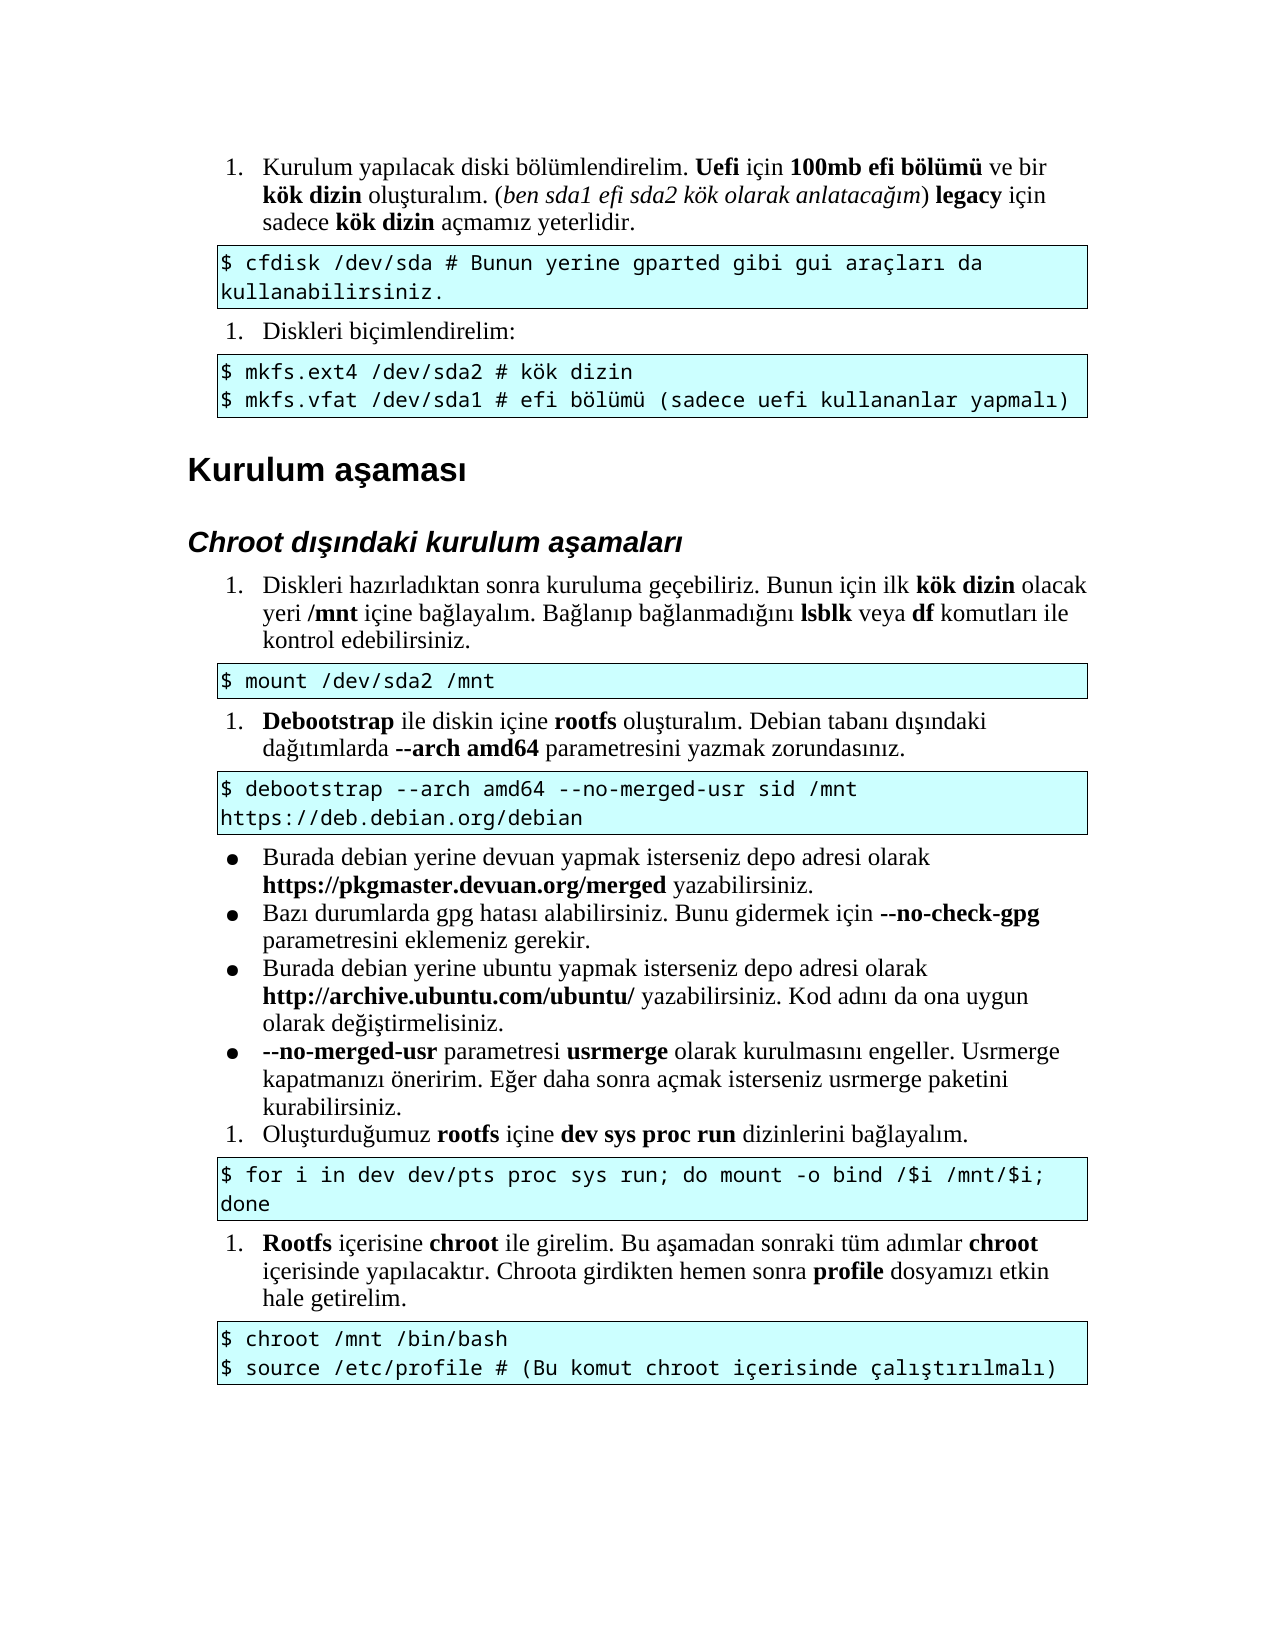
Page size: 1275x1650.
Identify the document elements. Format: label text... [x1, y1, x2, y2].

list Debootstrap ile diskin içine rootfs oluşturalım. Debian tabanı dışındaki dağıtımlarda --arch amd64 parametresini yazmak zorundasınız. [225, 707, 1087, 762]
text $ chroot /mnt /bin/bash $ source /etc/profile # (Bu komut chroot içerisinde çalıştırılmalı) [218, 1322, 1087, 1384]
text $ for i in dev dev/pts proc sys run; do mount -o bind /$i /mnt/$i; done [218, 1158, 1087, 1220]
list --no-merged-usr parametresi usrmerge olarak kurulmasını engeller. Usrmerge kapatmanızı öneririm. Eğer daha sonra açmak isterseniz usrmerge paketini kurabilirsiniz. [225, 1037, 1087, 1120]
text $ debootstrap --arch amd64 --no-merged-usr sid /mnt https://deb.debian.org/debian [218, 772, 1087, 834]
list Bazı durumlarda gpg hatası alabilirsiniz. Bunu gidermek için --no-check-gpg parametresini eklemeniz gerekir. [225, 899, 1087, 954]
list Diskleri hazırladıktan sonra kuruluma geçebiliriz. Bunun için ilk kök dizin olacak yeri /mnt içine bağlayalım. Bağlanıp bağlanmadığını lsblk veya df komutları ile kontrol edebilirsiniz. [225, 571, 1087, 654]
text $ cfdisk /dev/sda # Bunun yerine gparted gibi gui araçları da kullanabilirsiniz. [218, 246, 1087, 308]
list Oluşturduğumuz rootfs içine dev sys proc run dizinlerini bağlayalım. [225, 1120, 1087, 1148]
list Diskleri biçimlendirelim: [225, 317, 1087, 345]
subtitle Kurulum aşaması [187, 451, 1087, 488]
list Rootfs içerisine chroot ile girelim. Bu aşamadan sonraki tüm adımlar chroot içerisinde yapılacaktır. Chroota girdikten hemen sonra profile dosyamızı etkin hale getirelim. [225, 1229, 1087, 1312]
list Burada debian yerine ubuntu yapmak isterseniz depo adresi olarak http://archive.ubuntu.com/ubuntu/ yazabilirsiniz. Kod adını da ona uygun olarak değiştirmelisiniz. [225, 954, 1087, 1037]
text $ mkfs.ext4 /dev/sda2 # kök dizin $ mkfs.vfat /dev/sda1 # efi bölümü (sadece uefi kullananlar yapmalı) [218, 355, 1087, 417]
text $ mount /dev/sda2 /mnt [218, 664, 1087, 698]
list Kurulum yapılacak diski bölümlendirelim. Uefi için 100mb efi bölümü ve bir kök dizin oluşturalım. (ben sda1 efi sda2 kök olarak anlatacağım) legacy için sadece kök dizin açmamız yeterlidir. [225, 153, 1087, 236]
subtitle Chroot dışındaki kurulum aşamaları [187, 526, 1087, 559]
list Burada debian yerine devuan yapmak isterseniz depo adresi olarak https://pkgmaster.devuan.org/merged yazabilirsiniz. [225, 843, 1087, 899]
